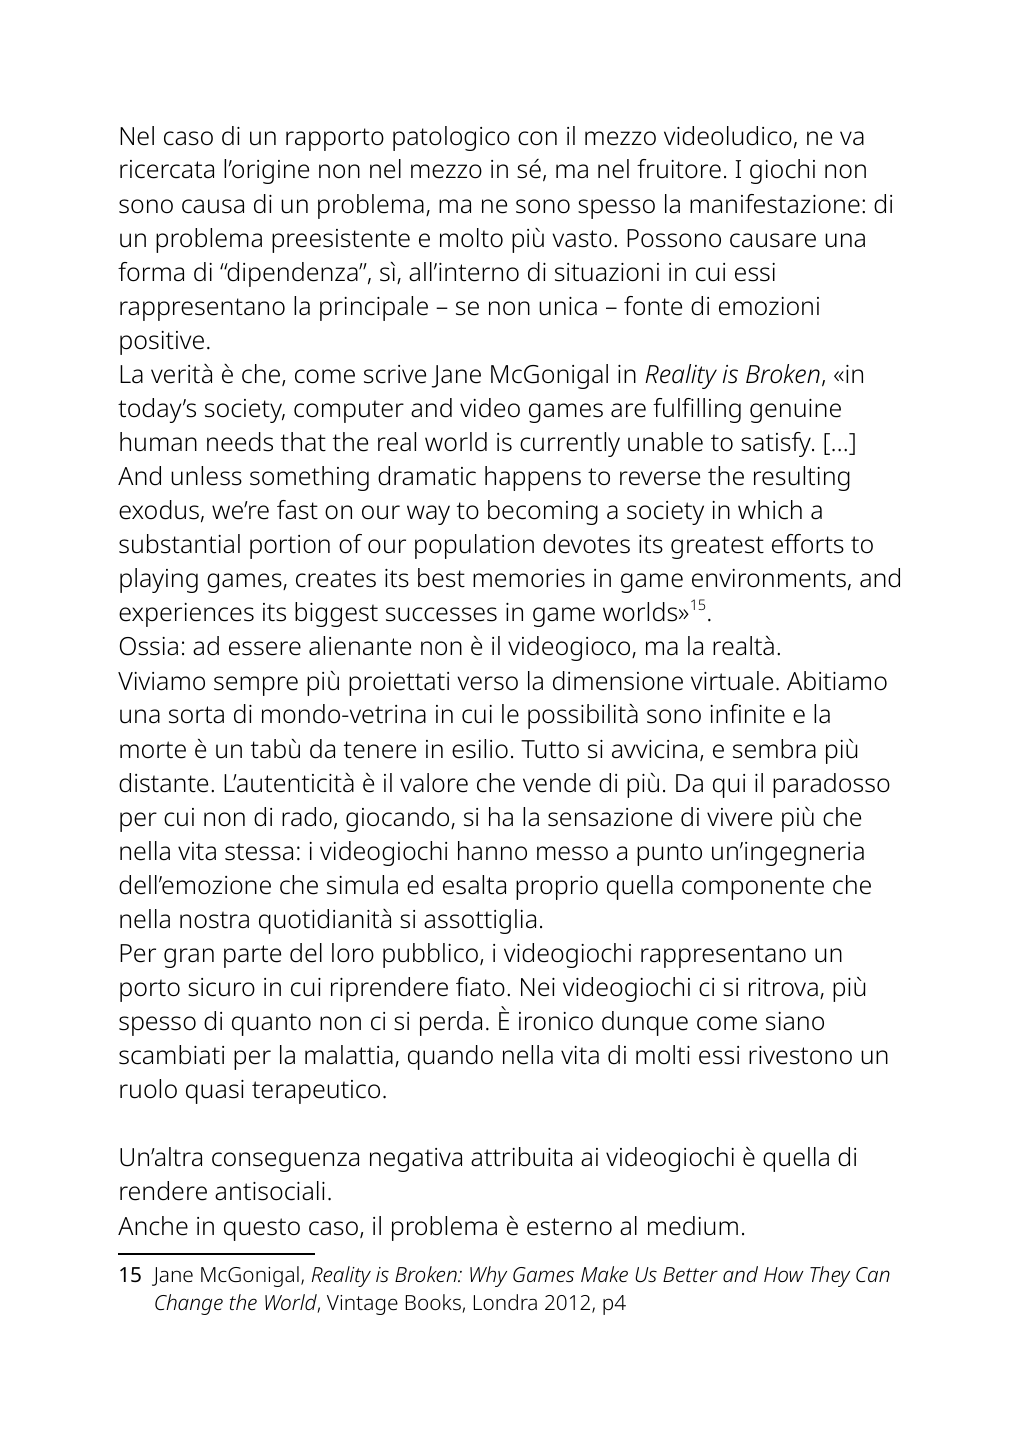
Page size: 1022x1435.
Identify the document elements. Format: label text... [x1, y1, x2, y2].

text La verità è che, come scrive Jane McGonigal in Reality is Broken, «in today’s society, computer and video games are fulfilling genuine human needs that the real world is currently unable to satisfy. […] And unless something dramatic happens to reverse the resulting exodus, we’re fast on our way to becoming a society in which a substantial portion of our population devotes its greatest efforts to playing games, creates its best memories in game environments, and experiences its biggest successes in game worlds». [118, 357, 903, 629]
text Un’altra conseguenza negativa attribuita ai videogiochi è quella di rendere antisociali. [118, 1140, 903, 1208]
text Ossia: ad essere alienante non è il videogioco, ma la realtà. [118, 629, 903, 663]
text Anche in questo caso, il problema è esterno al medium. [118, 1208, 903, 1242]
text Nel caso di un rapporto patologico con il mezzo videoludico, ne va ricercata l’origine non nel mezzo in sé, ma nel fruitore. I giochi non sono causa di un problema, ma ne sono spesso la manifestazione: di un problema preesistente e molto più vasto. Possono causare una forma di “dipendenza”, sì, all’interno di situazioni in cui essi rappresentano la principale – se non unica – fonte di emozioni positive. [118, 118, 903, 357]
text Jane McGonigal, Reality is Broken: Why Games Make Us Better and How They Can Change the World, Vintage Books, Londra 2012, p4 [118, 1260, 903, 1317]
text Per gran parte del loro pubblico, i videogiochi rappresentano un porto sicuro in cui riprendere fiato. Nei videogiochi ci si ritrova, più spesso di quanto non ci si perda. È ironico dunque come siano scambiati per la malattia, quando nella vita di molti essi rivestono un ruolo quasi terapeutico. [118, 936, 903, 1106]
text Viviamo sempre più proiettati verso la dimensione virtuale. Abitiamo una sorta di mondo-vetrina in cui le possibilità sono infinite e la morte è un tabù da tenere in esilio. Tutto si avvicina, e sembra più distante. L’autenticità è il valore che vende di più. Da qui il paradosso per cui non di rado, giocando, si ha la sensazione di vivere più che nella vita stessa: i videogiochi hanno messo a punto un’ingegneria dell’emozione che simula ed esalta proprio quella componente che nella nostra quotidianità si assottiglia. [118, 663, 903, 936]
